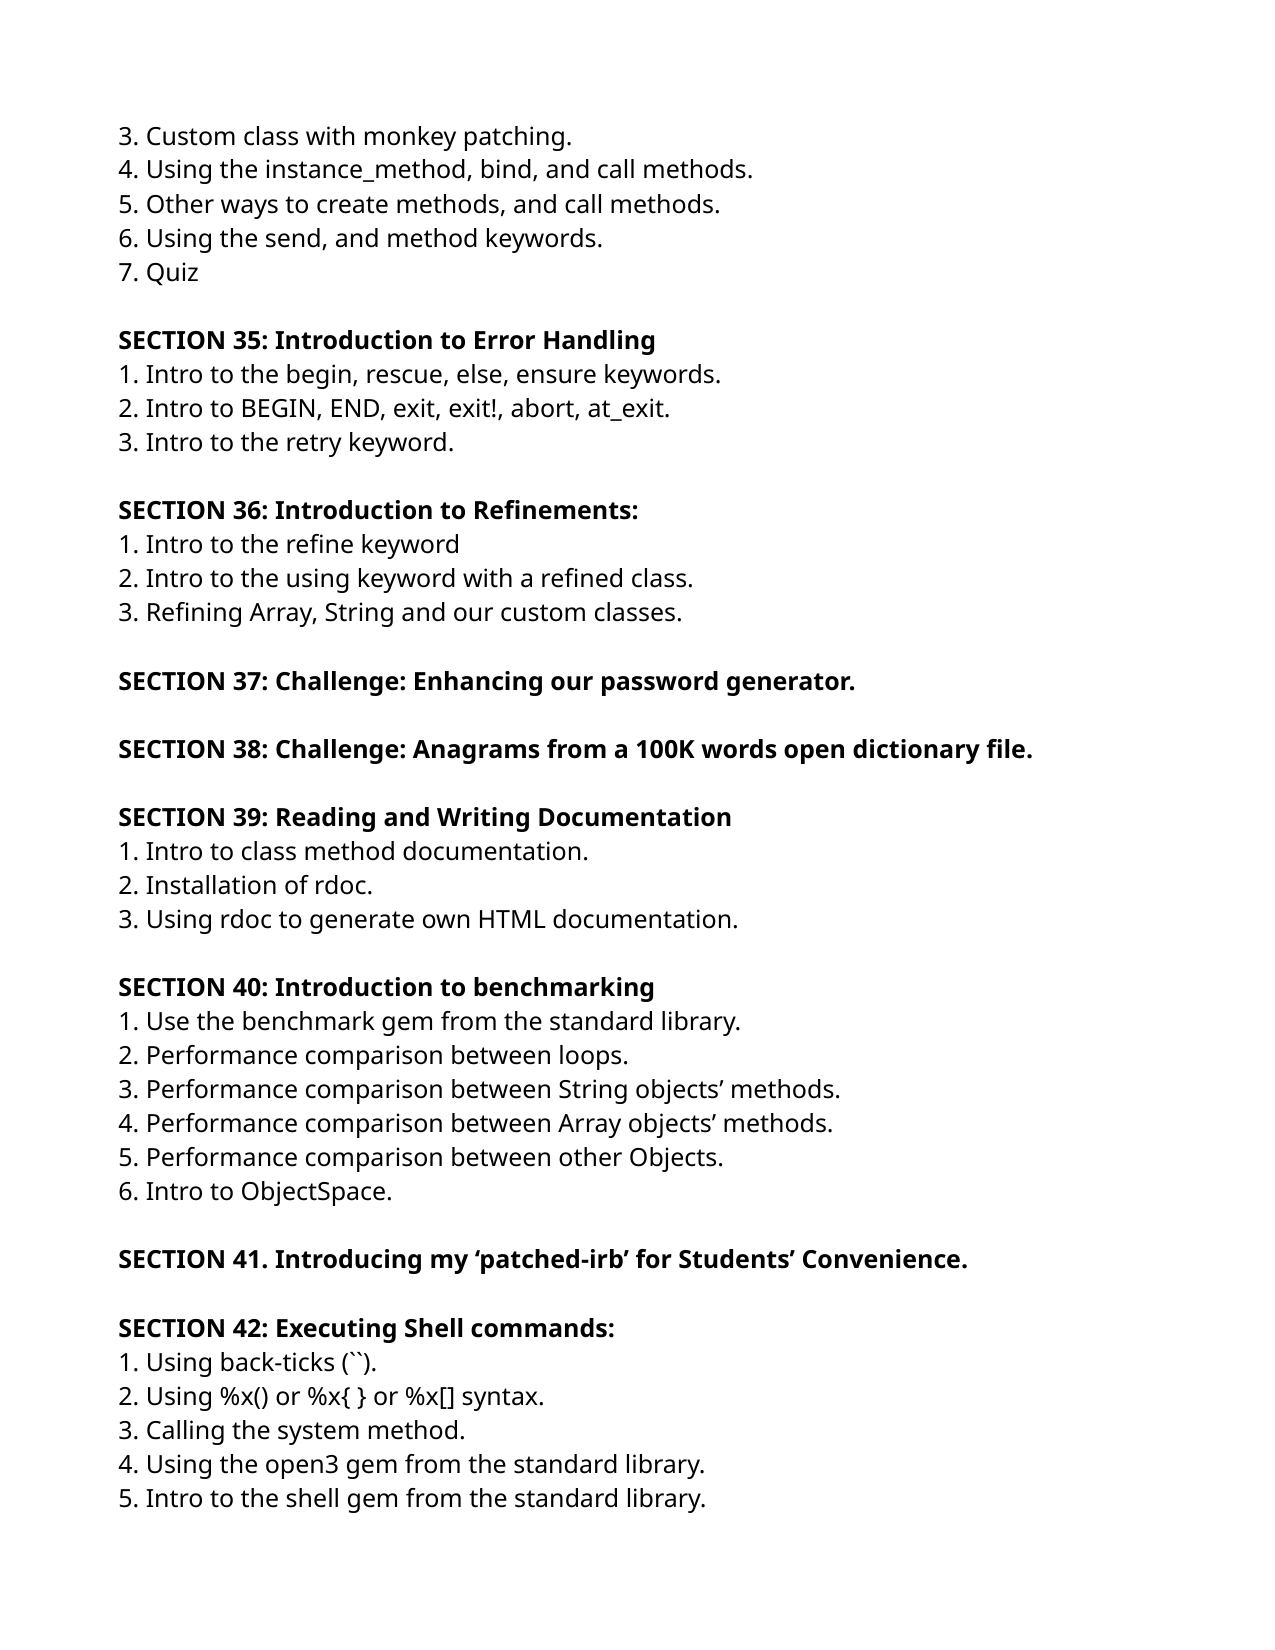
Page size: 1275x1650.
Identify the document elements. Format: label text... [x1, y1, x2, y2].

text 5. Performance comparison between other Objects. [118, 1140, 1157, 1174]
text SECTION 38: Challenge: Anagrams from a 100K words open dictionary file. [118, 731, 1157, 765]
text 3. Intro to the retry keyword. [118, 425, 1157, 459]
text 6. Intro to ObjectSpace. [118, 1174, 1157, 1208]
text 4. Using the instance_method, bind, and call methods. [118, 152, 1157, 186]
text 4. Performance comparison between Array objects’ methods. [118, 1106, 1157, 1140]
text 4. Using the open3 gem from the standard library. [118, 1447, 1157, 1481]
text 2. Installation of rdoc. [118, 867, 1157, 902]
text SECTION 41. Introducing my ‘patched-irb’ for Students’ Convenience. [118, 1242, 1157, 1276]
text 5. Other ways to create methods, and call methods. [118, 186, 1157, 220]
text SECTION 42: Executing Shell commands: [118, 1310, 1157, 1344]
text SECTION 37: Challenge: Enhancing our password generator. [118, 663, 1157, 697]
text 5. Intro to the shell gem from the standard library. [118, 1481, 1157, 1515]
text 3. Calling the system method. [118, 1412, 1157, 1447]
text 1. Intro to class method documentation. [118, 833, 1157, 867]
text SECTION 39: Reading and Writing Documentation [118, 799, 1157, 833]
text 2. Performance comparison between loops. [118, 1038, 1157, 1072]
text SECTION 40: Introduction to benchmarking 1. Use the benchmark gem from the standard library. [118, 970, 1157, 1038]
text 2. Intro to the using keyword with a refined class. [118, 561, 1157, 595]
text 2. Using %x() or %x{ } or %x[] syntax. [118, 1378, 1157, 1412]
text SECTION 35: Introduction to Error Handling 1. Intro to the begin, rescue, else, ensure keywords. [118, 322, 1157, 391]
text 3. Refining Array, String and our custom classes. [118, 595, 1157, 629]
text 7. Quiz [118, 254, 1157, 288]
text 6. Using the send, and method keywords. [118, 220, 1157, 254]
text 2. Intro to BEGIN, END, exit, exit!, abort, at_exit. [118, 391, 1157, 425]
text 3. Custom class with monkey patching. [118, 118, 1157, 152]
text 3. Performance comparison between String objects’ methods. [118, 1072, 1157, 1106]
text 1. Using back-ticks (``). [118, 1344, 1157, 1378]
text SECTION 36: Introduction to Refinements: [118, 493, 1157, 527]
text 1. Intro to the refine keyword [118, 527, 1157, 561]
text 3. Using rdoc to generate own HTML documentation. [118, 902, 1157, 936]
